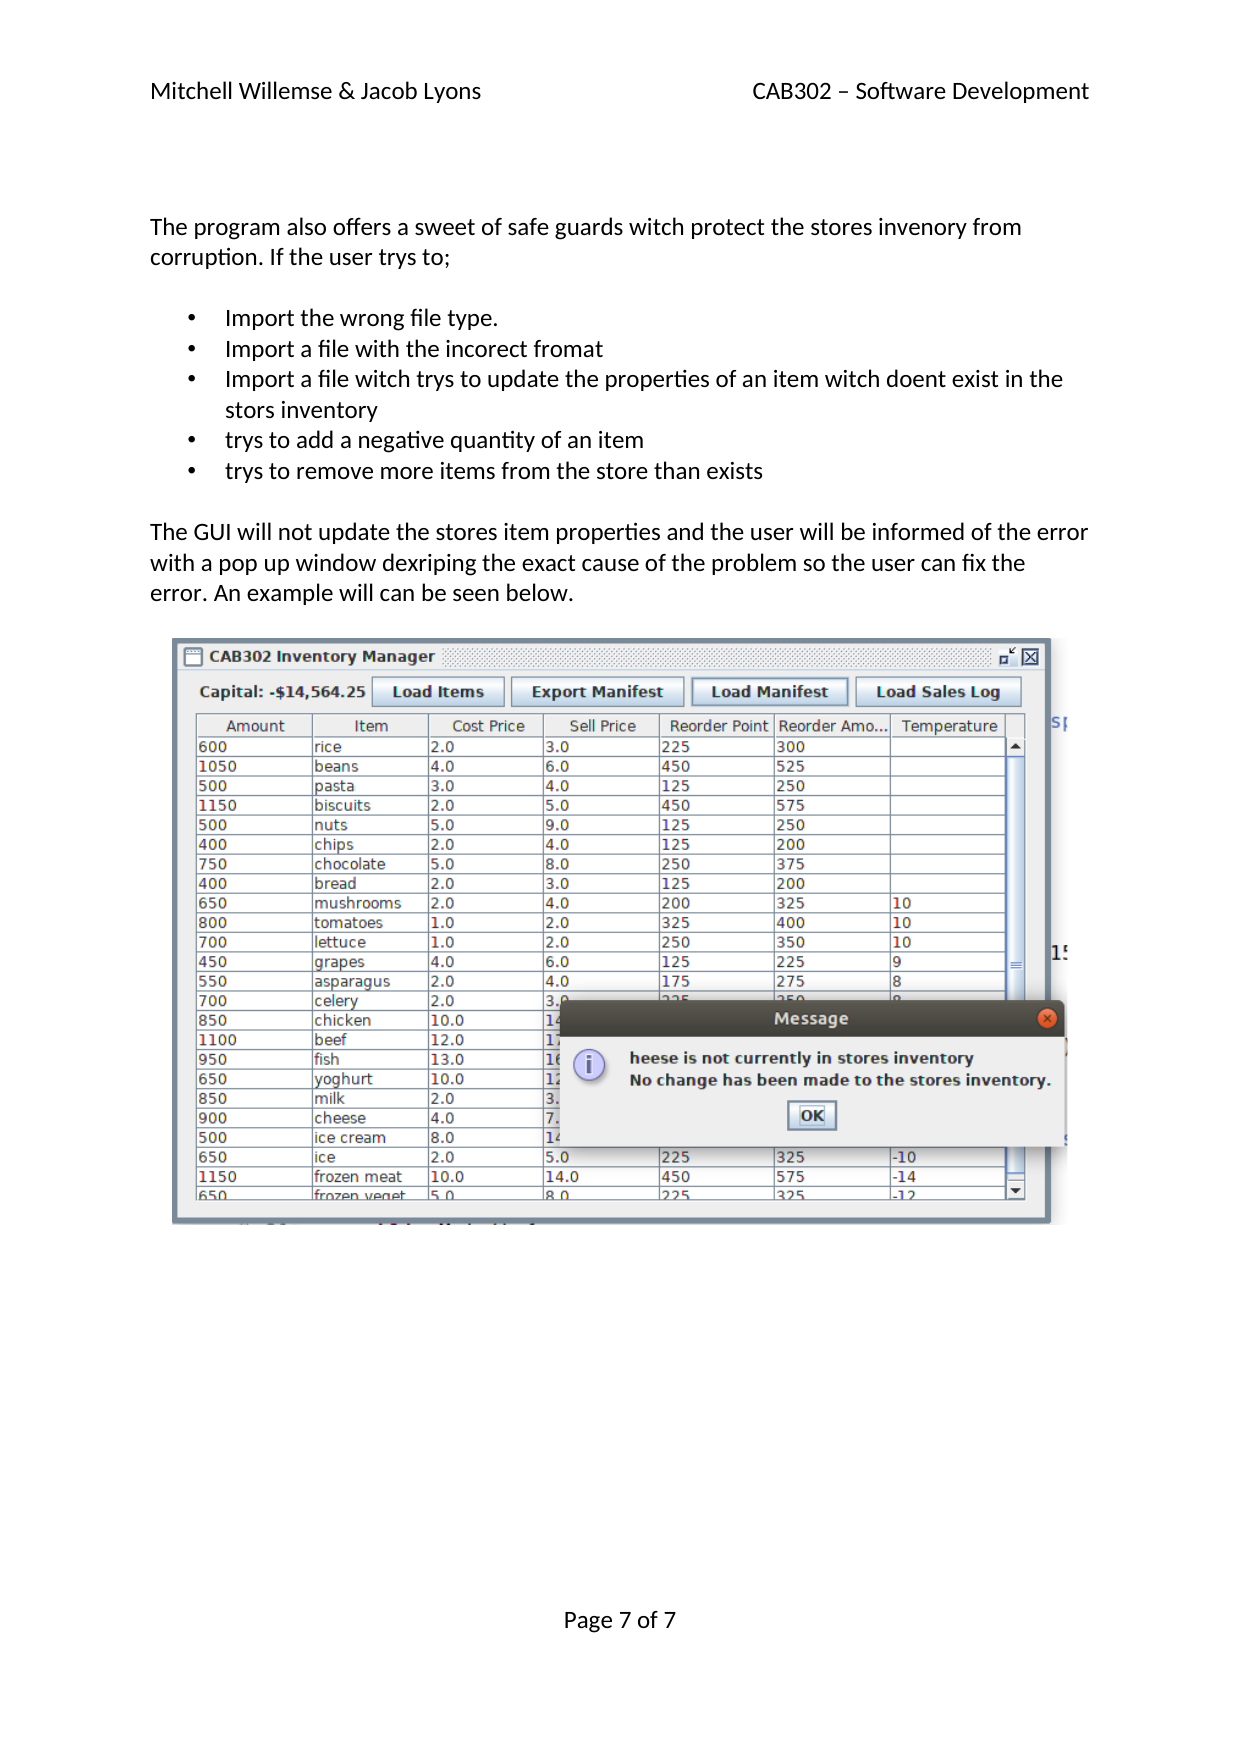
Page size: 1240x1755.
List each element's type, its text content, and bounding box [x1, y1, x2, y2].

list trys to remove more items from the store than exists [187, 455, 1089, 486]
text The program also offers a sweet of safe guards witch protect the stores invenory from corruption. If the user trys to; [150, 211, 1089, 272]
list Import a file with the incorect fromat [187, 333, 1089, 364]
list Import the wrong file type. [187, 303, 1089, 333]
list Import a file witch trys to update the properties of an item witch doent exist in the stors inventory [187, 364, 1089, 425]
picture [172, 638, 744, 1225]
text The GUI will not update the stores item properties and the user will be informed of the error with a pop up window dexriping the exact cause of the problem so the user can fix the error. An example will can be seen below. [150, 516, 1089, 608]
list trys to add a negative quantity of an item [187, 425, 1089, 455]
